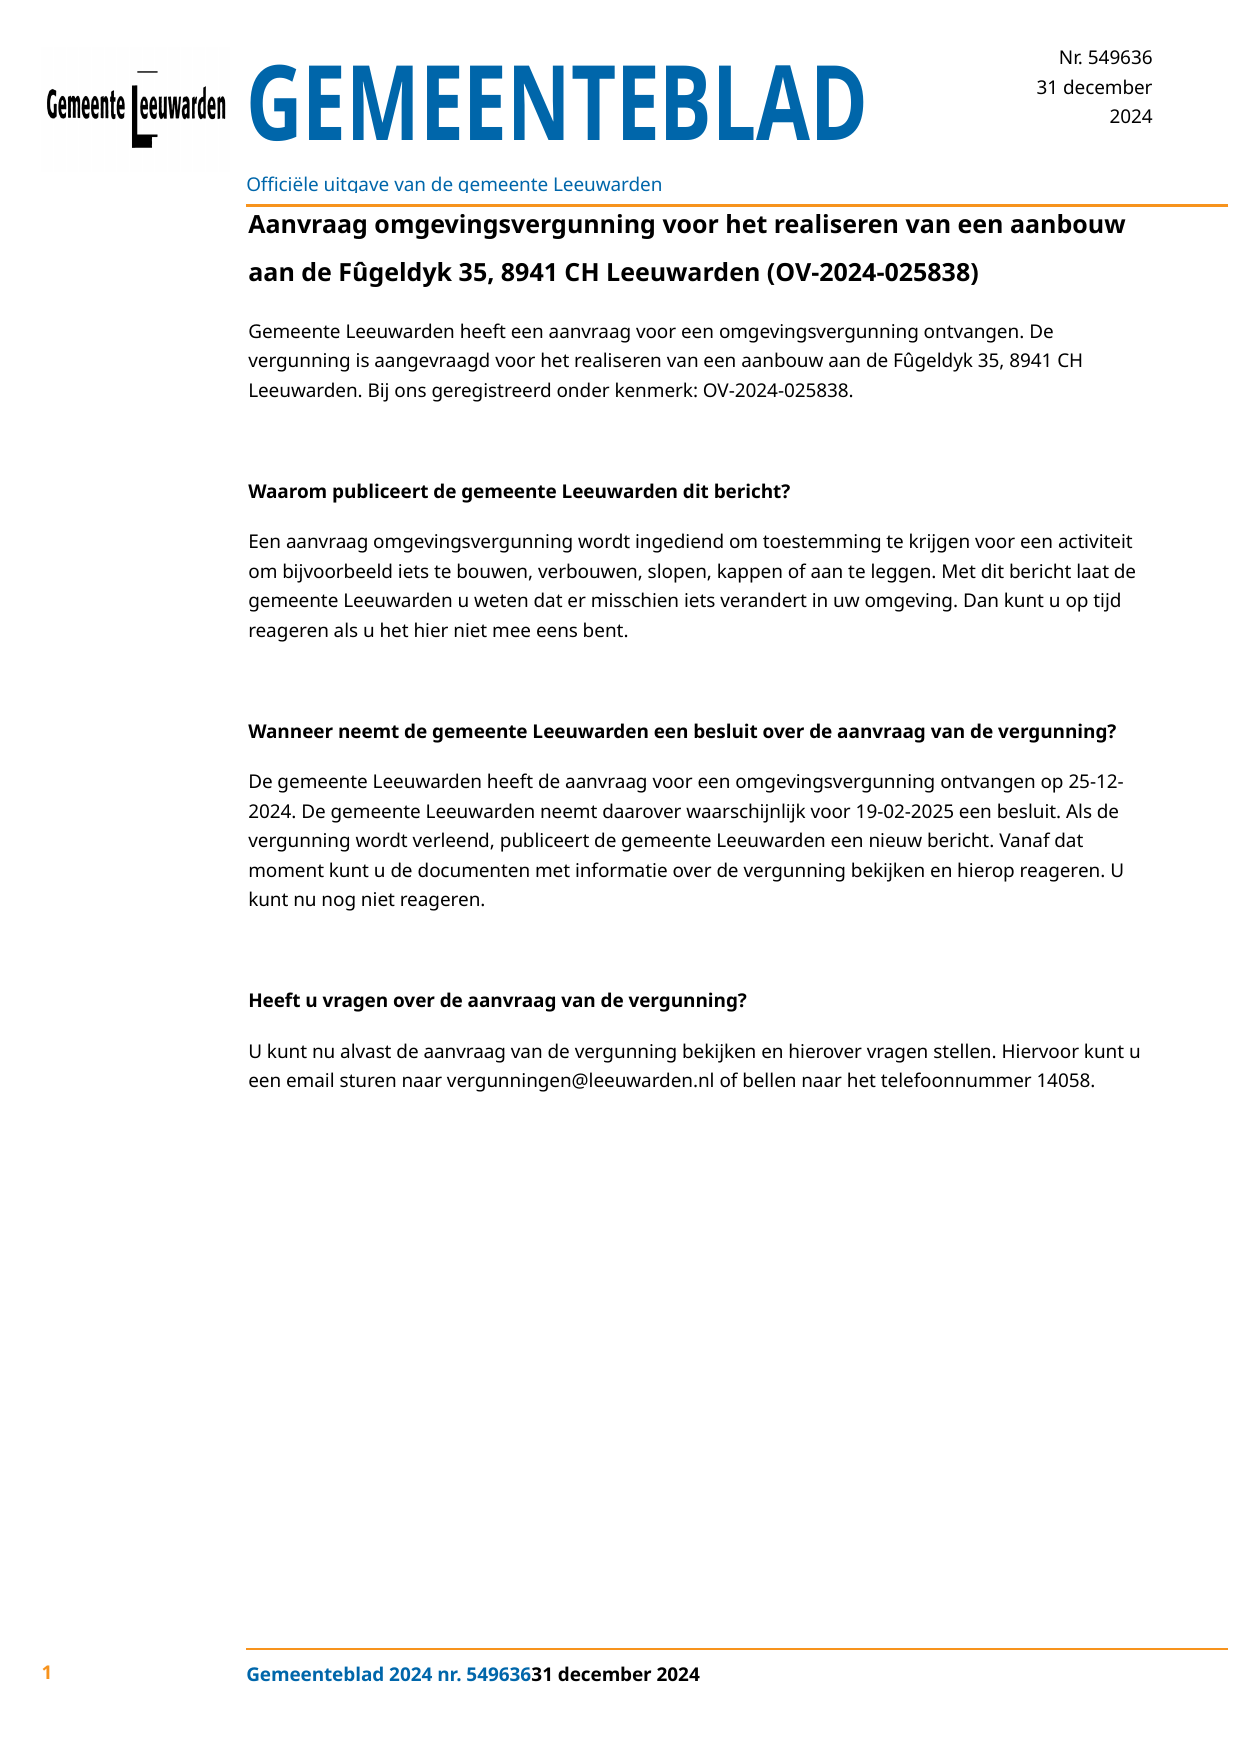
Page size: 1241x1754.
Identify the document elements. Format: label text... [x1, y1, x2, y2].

text U kunt nu alvast de aanvraag van de vergunning bekijken en hierover vragen stellen. Hiervoor kunt u een email sturen naar vergunningen@leeuwarden.nl of bellen naar het telefoonnummer 14058. [248, 1038, 1152, 1093]
text De gemeente Leeuwarden heeft de aanvraag voor een omgevingsvergunning ontvangen op 25-12-2024. De gemeente Leeuwarden neemt daarover waarschijnlijk voor 19-02-2025 een besluit. Als de vergunning wordt verleend, publiceert de gemeente Leeuwarden een nieuw bericht. Vanaf dat moment kunt u de documenten met informatie over de vergunning bekijken en hierop reageren. U kunt nu nog niet reageren. [248, 768, 1152, 912]
text Wanneer neemt de gemeente Leeuwarden een besluit over de aanvraag van de vergunning? [248, 718, 1152, 744]
text Heeft u vragen over de aanvraag van de vergunning? [248, 987, 1152, 1013]
text Aanvraag omgevingsvergunning voor het realiseren van een aanbouw aan de Fûgeldyk 35, 8941 CH Leeuwarden (OV-2024-025838) [248, 207, 1152, 288]
text Een aanvraag omgevingsvergunning wordt ingediend om toestemming te krijgen voor een activiteit om bijvoorbeeld iets te bouwen, verbouwen, slopen, kappen of aan te leggen. Met dit bericht laat de gemeente Leeuwarden u weten dat er misschien iets verandert in uw omgeving. Dan kunt u op tijd reageren als u het hier niet mee eens bent. [248, 528, 1152, 643]
picture [41, 47, 231, 172]
text Waarom publiceert de gemeente Leeuwarden dit bericht? [248, 478, 1152, 504]
text Gemeente Leeuwarden heeft een aanvraag voor een omgevingsvergunning ontvangen. De vergunning is aangevraagd voor het realiseren van een aanbouw aan de Fûgeldyk 35, 8941 CH Leeuwarden. Bij ons geregistreerd onder kenmerk: OV-2024-025838. [248, 318, 1152, 403]
